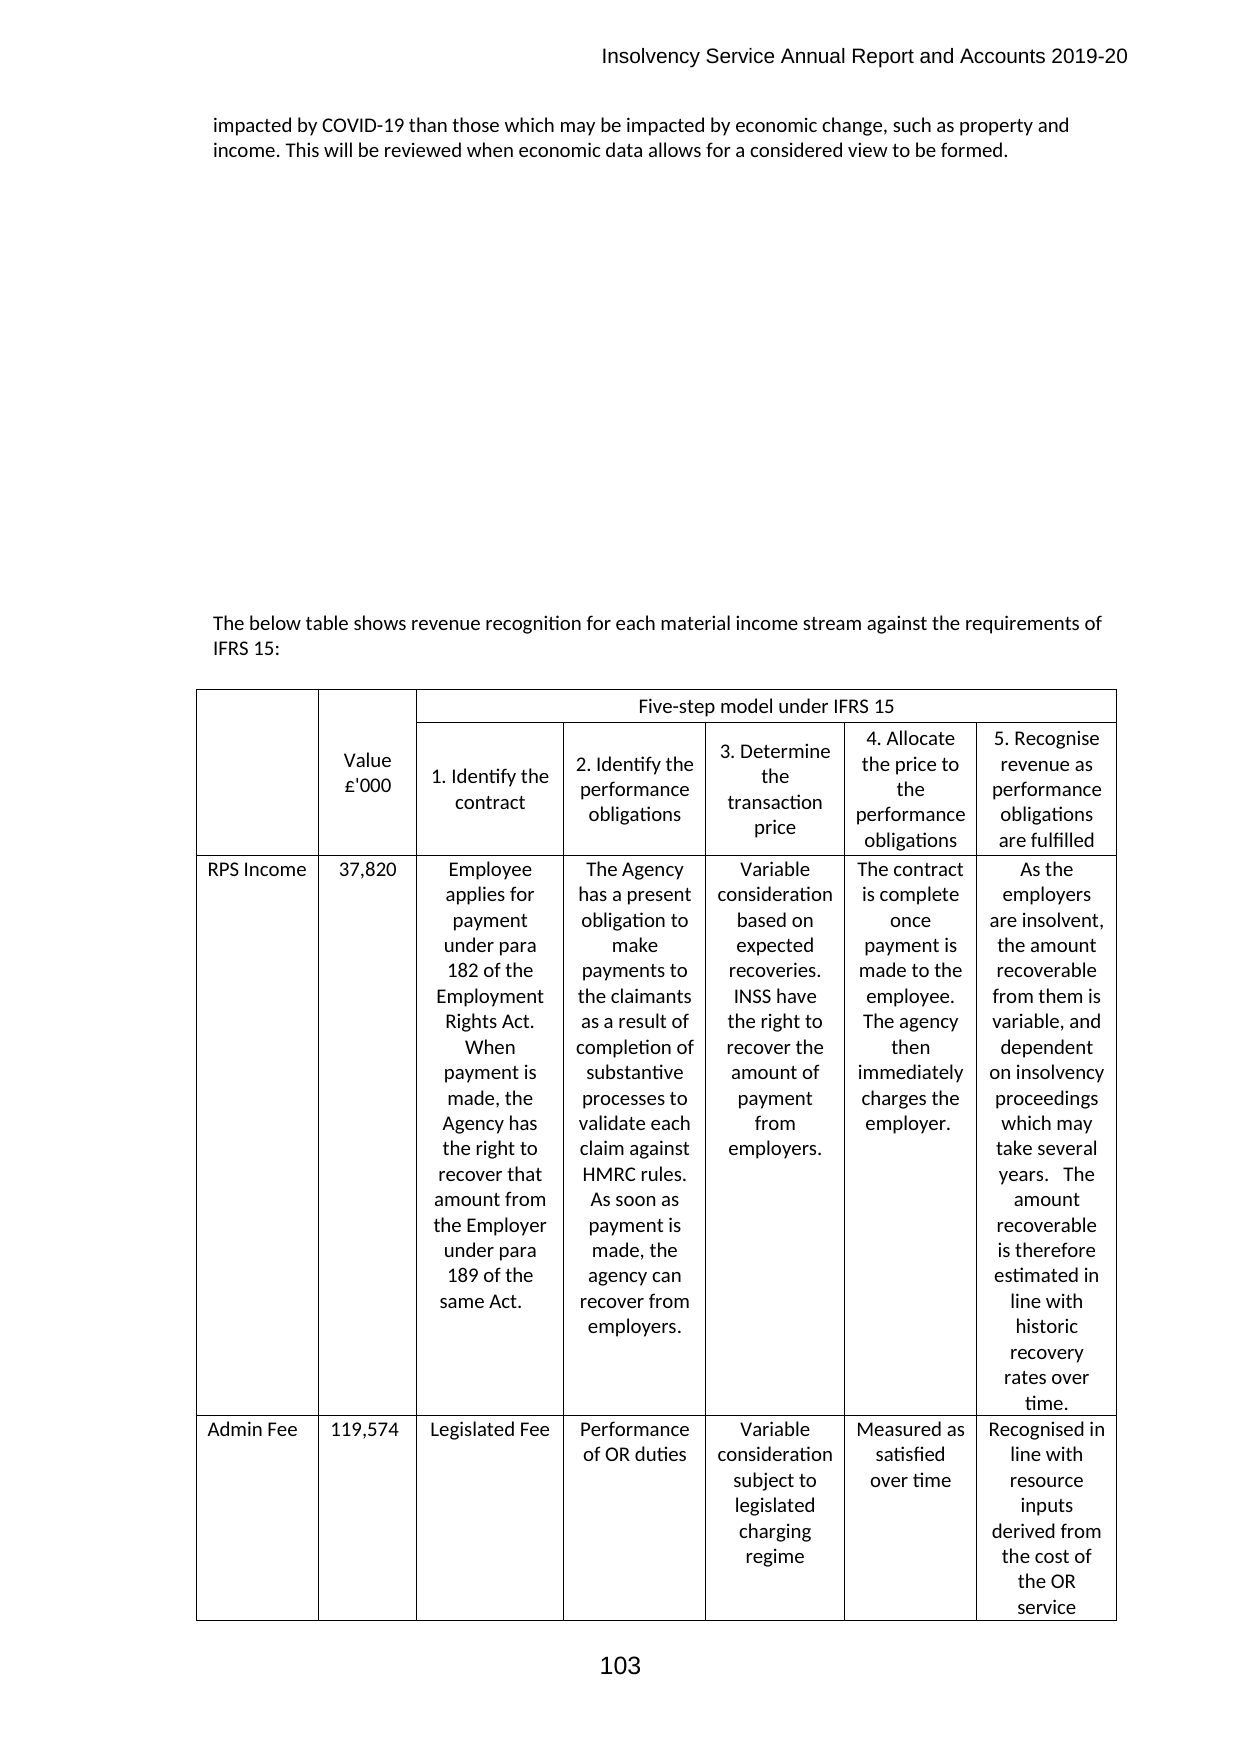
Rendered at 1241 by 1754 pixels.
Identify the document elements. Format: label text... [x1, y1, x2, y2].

table_cell The Agency has a present obligation to make payments to the claimants as a result of completion of substantive processes to validate each claim against HMRC rules. As soon as payment is made, the agency can recover from employers. [564, 856, 705, 1415]
table_header Five-step model under IFRS 15 [417, 690, 1116, 722]
table_cell RPS Income [197, 856, 318, 1415]
table_header [977, 856, 1116, 1415]
table_header Value £'000 [319, 690, 416, 855]
table_cell 1. Identify the contract [417, 723, 563, 855]
table_cell 4. Allocate the price to the performance obligations [845, 723, 976, 855]
table_header [706, 1416, 844, 1620]
table_cell 2. Identify the performance obligations [564, 723, 705, 855]
table_cell Measured as satisfied over time [845, 1416, 976, 1619]
table_cell 119,574 [319, 1416, 416, 1619]
table_cell 5. Recognise revenue as performance obligations are fulfilled [977, 723, 1116, 855]
table_cell [124, 1415, 196, 1619]
table_header [319, 1416, 416, 1620]
table_header [319, 690, 416, 855]
table_header [845, 723, 976, 855]
table_cell Recognised in line with resource inputs derived from the cost of the OR service [977, 1416, 1116, 1619]
table_cell Performance of OR duties [564, 1416, 705, 1619]
table_header [977, 723, 1116, 855]
table_header [124, 689, 196, 722]
table_header [977, 1416, 1116, 1620]
table_header [417, 690, 1116, 722]
table_header [564, 1416, 705, 1620]
table_cell Variable consideration based on expected recoveries. INSS have the right to recover the amount of payment from employers. [706, 856, 844, 1415]
table_header [197, 690, 318, 855]
table_header [706, 723, 844, 855]
table_cell [124, 112, 202, 265]
table_cell Employee applies for payment under para 182 of the Employment Rights Act. When payment is made, the Agency has the right to recover that amount from the Employer under para 189 of the same Act. [417, 856, 563, 1415]
table_header [706, 856, 844, 1415]
table_cell As the employers are insolvent, the amount recoverable from them is variable, and dependent on insolvency proceedings which may take several years. The amount recoverable is therefore estimated in line with historic recovery rates over time. [977, 856, 1116, 1415]
table_header [417, 856, 563, 1415]
table_header [564, 723, 705, 855]
table_header [417, 723, 563, 855]
table_header [197, 690, 318, 855]
table_cell Variable consideration subject to legislated charging regime [706, 1416, 844, 1619]
table_header [112, 112, 1128, 1621]
table_header The below table shows revenue recognition for each material income stream against the requirements of IFRS 15: [202, 610, 1117, 661]
table_cell 37,820 [319, 856, 416, 1415]
table_header [845, 856, 976, 1415]
table_header [845, 1416, 976, 1620]
table_cell [124, 722, 196, 855]
table_header [197, 856, 318, 1415]
table_header [197, 1416, 318, 1620]
table_cell 3. Determine the transaction price [706, 723, 844, 855]
table_cell Admin Fee [197, 1416, 318, 1619]
table_header [417, 1416, 563, 1620]
table_cell The contract is complete once payment is made to the employee. The agency then immediately charges the employer. [845, 856, 976, 1415]
table_header [564, 856, 705, 1415]
table_cell impacted by COVID-19 than those which may be impacted by economic change, such as property and income. This will be reviewed when economic data allows for a considered view to be formed. [202, 112, 1117, 265]
table_cell Legislated Fee [417, 1416, 563, 1619]
table_header [319, 856, 416, 1415]
table_cell [124, 855, 196, 1415]
table_header [124, 610, 202, 661]
